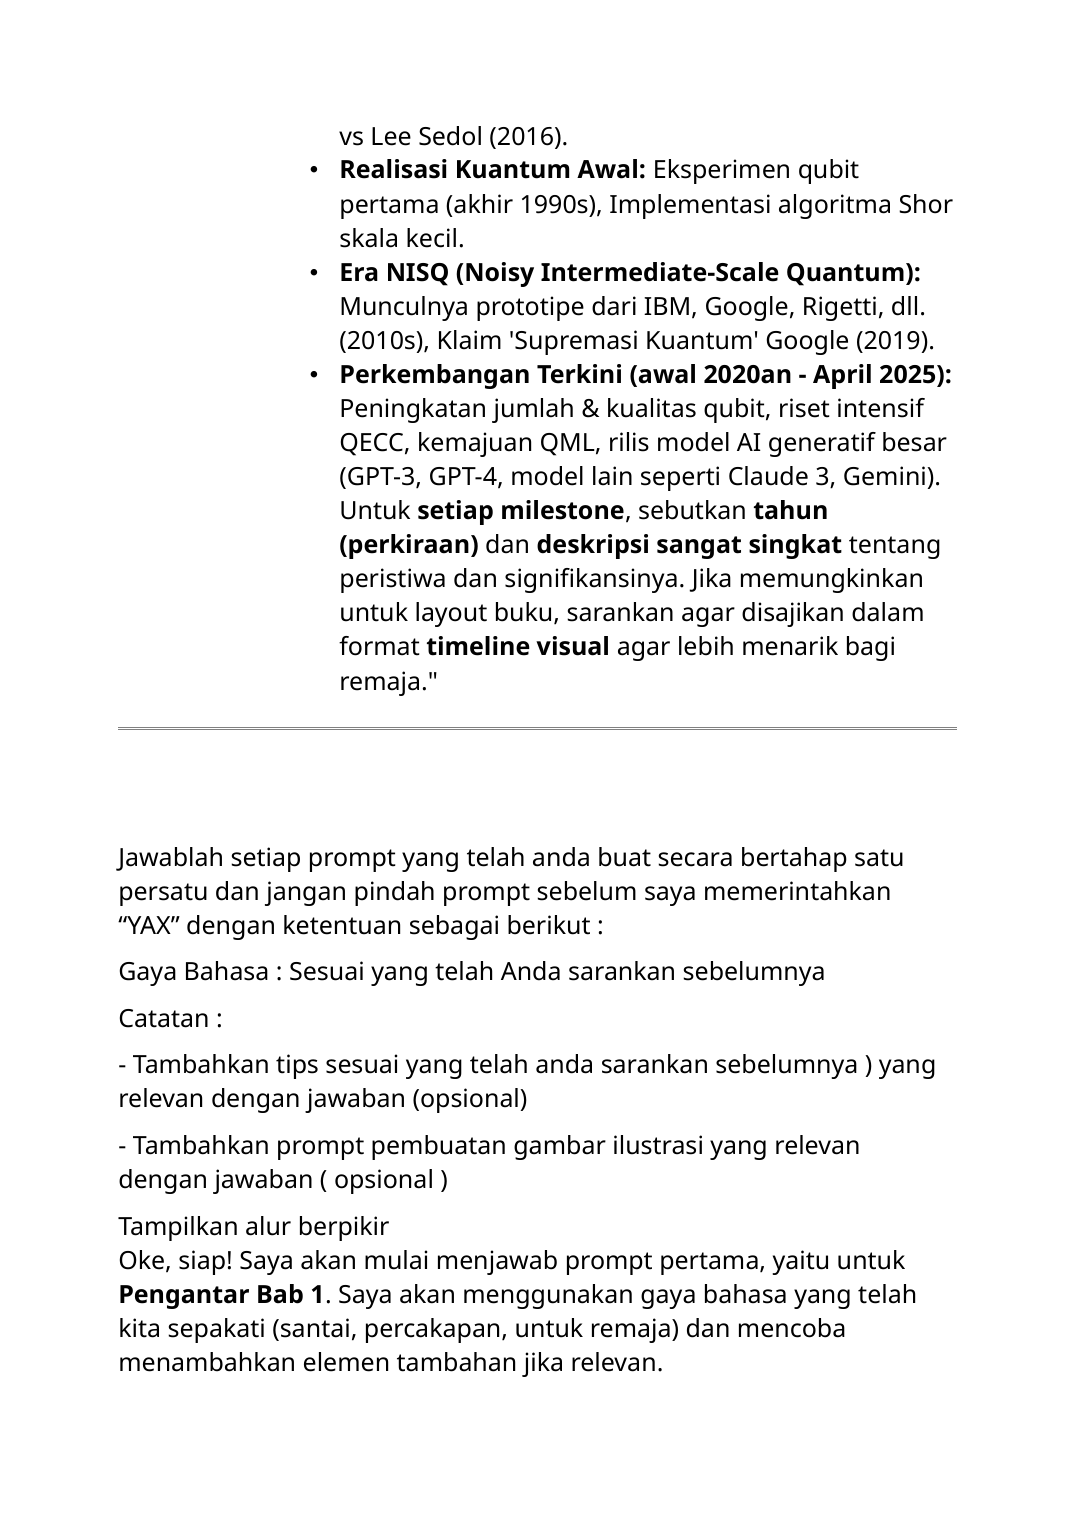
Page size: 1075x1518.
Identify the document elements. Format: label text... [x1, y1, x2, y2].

text Oke, siap! Saya akan mulai menjawab prompt pertama, yaitu untuk Pengantar Bab 1. Saya akan menggunakan gaya bahasa yang telah kita sepakati (santai, percakapan, untuk remaja) dan mencoba menambahkan elemen tambahan jika relevan. [118, 1242, 957, 1378]
list vs Lee Sedol (2016). [309, 118, 957, 152]
text Gaya Bahasa : Sesuai yang telah Anda sarankan sebelumnya [118, 954, 957, 988]
text Catatan : [118, 1000, 957, 1034]
text - Tambahkan prompt pembuatan gambar ilustrasi yang relevan dengan jawaban ( opsional ) [118, 1128, 957, 1196]
text - Tambahkan tips sesuai yang telah anda sarankan sebelumnya ) yang relevan dengan jawaban (opsional) [118, 1047, 957, 1115]
list Era NISQ (Noisy Intermediate-Scale Quantum): Munculnya prototipe dari IBM, Google, Rigetti, dll. (2010s), Klaim 'Supremasi Kuantum' Google (2019). [309, 254, 957, 357]
list Realisasi Kuantum Awal: Eksperimen qubit pertama (akhir 1990s), Implementasi algoritma Shor skala kecil. [309, 152, 957, 254]
text Jawablah setiap prompt yang telah anda buat secara bertahap satu persatu dan jangan pindah prompt sebelum saya memerintahkan “YAX” dengan ketentuan sebagai berikut : [118, 839, 957, 941]
list Perkembangan Terkini (awal 2020an - April 2025): Peningkatan jumlah & kualitas qubit, riset intensif QECC, kemajuan QML, rilis model AI generatif besar (GPT-3, GPT-4, model lain seperti Claude 3, Gemini). Untuk setiap milestone, sebutkan tahun (perkiraan) dan deskripsi sangat singkat tentang peristiwa dan signifikansinya. Jika memungkinkan untuk layout buku, sarankan agar disajikan dalam format timeline visual agar lebih menarik bagi remaja." [309, 357, 957, 697]
text Tampilkan alur berpikir [118, 1208, 957, 1242]
